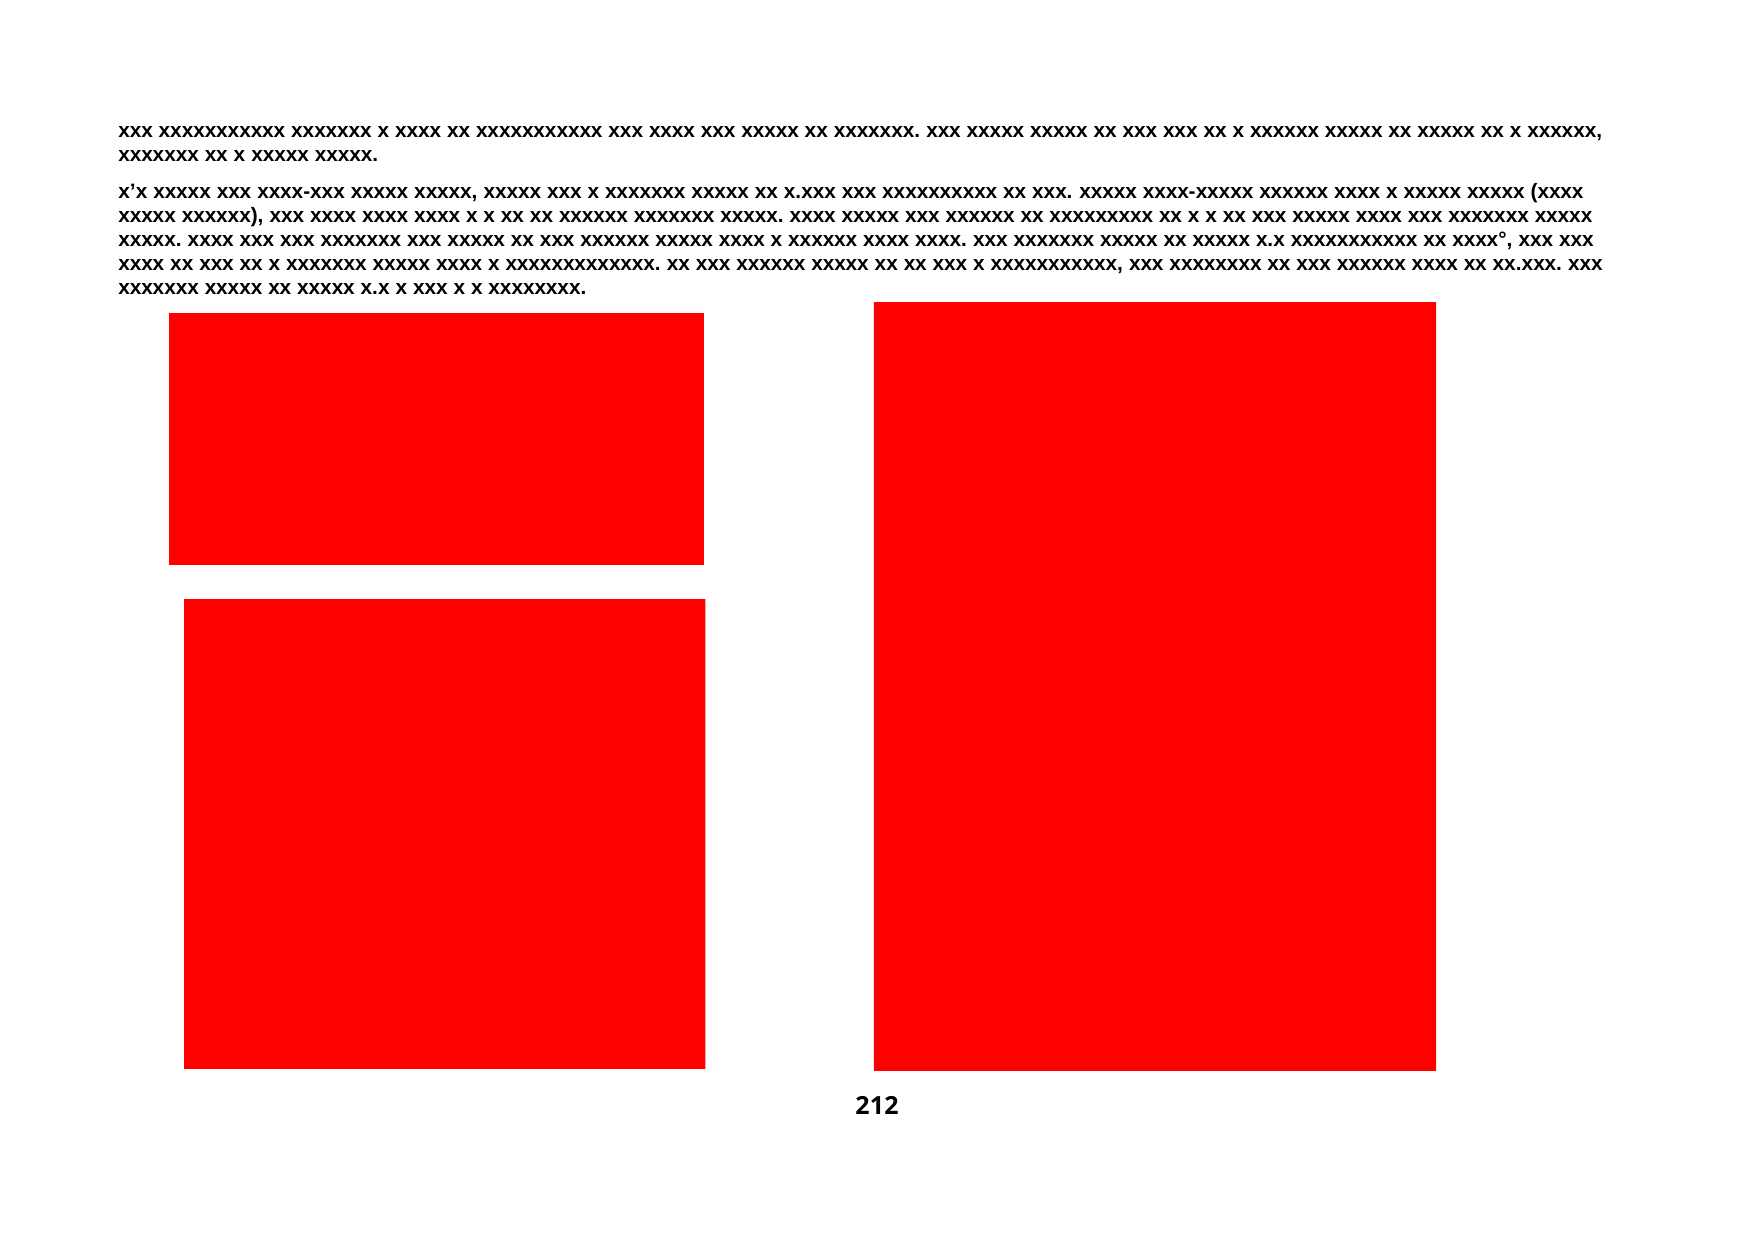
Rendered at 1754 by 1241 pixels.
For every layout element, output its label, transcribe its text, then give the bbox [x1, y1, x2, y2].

picture [169, 313, 704, 565]
text xxx xxxxxxxxxxx xxxxxxx x xxxx xx xxxxxxxxxxx xxx xxxx xxx xxxxx xx xxxxxxx. xxx xxxxx xxxxx xx xxx xxx xx x xxxxxx xxxxx xx xxxxx xx x xxxxxx, xxxxxxx xx x xxxxx xxxxx. [118, 118, 1636, 166]
picture [184, 599, 706, 1069]
picture [873, 302, 1437, 1071]
text x’x xxxxx xxx xxxx-xxx xxxxx xxxxx, xxxxx xxx x xxxxxxx xxxxx xx x.xxx xxx xxxxxxxxxx xx xxx. xxxxx xxxx-xxxxx xxxxxx xxxx x xxxxx xxxxx (xxxx xxxxx xxxxxx), xxx xxxx xxxx xxxx x x xx xx xxxxxx xxxxxxx xxxxx. xxxx xxxxx xxx xxxxxx xx xxxxxxxxx xx x x xx xxx xxxxx xxxx xxx xxxxxxx xxxxx xxxxx. xxxx xxx xxx xxxxxxx xxx xxxxx xx xxx xxxxxx xxxxx xxxx x xxxxxx xxxx xxxx. xxx xxxxxxx xxxxx xx xxxxx x.x xxxxxxxxxxx xx xxxx°, xxx xxx xxxx xx xxx xx x xxxxxxx xxxxx xxxx x xxxxxxxxxxxxx. xx xxx xxxxxx xxxxx xx xx xxx x xxxxxxxxxxx, xxx xxxxxxxx xx xxx xxxxxx xxxx xx xx.xxx. xxx xxxxxxx xxxxx xx xxxxx x.x x xxx x x xxxxxxxx. [118, 179, 1636, 299]
